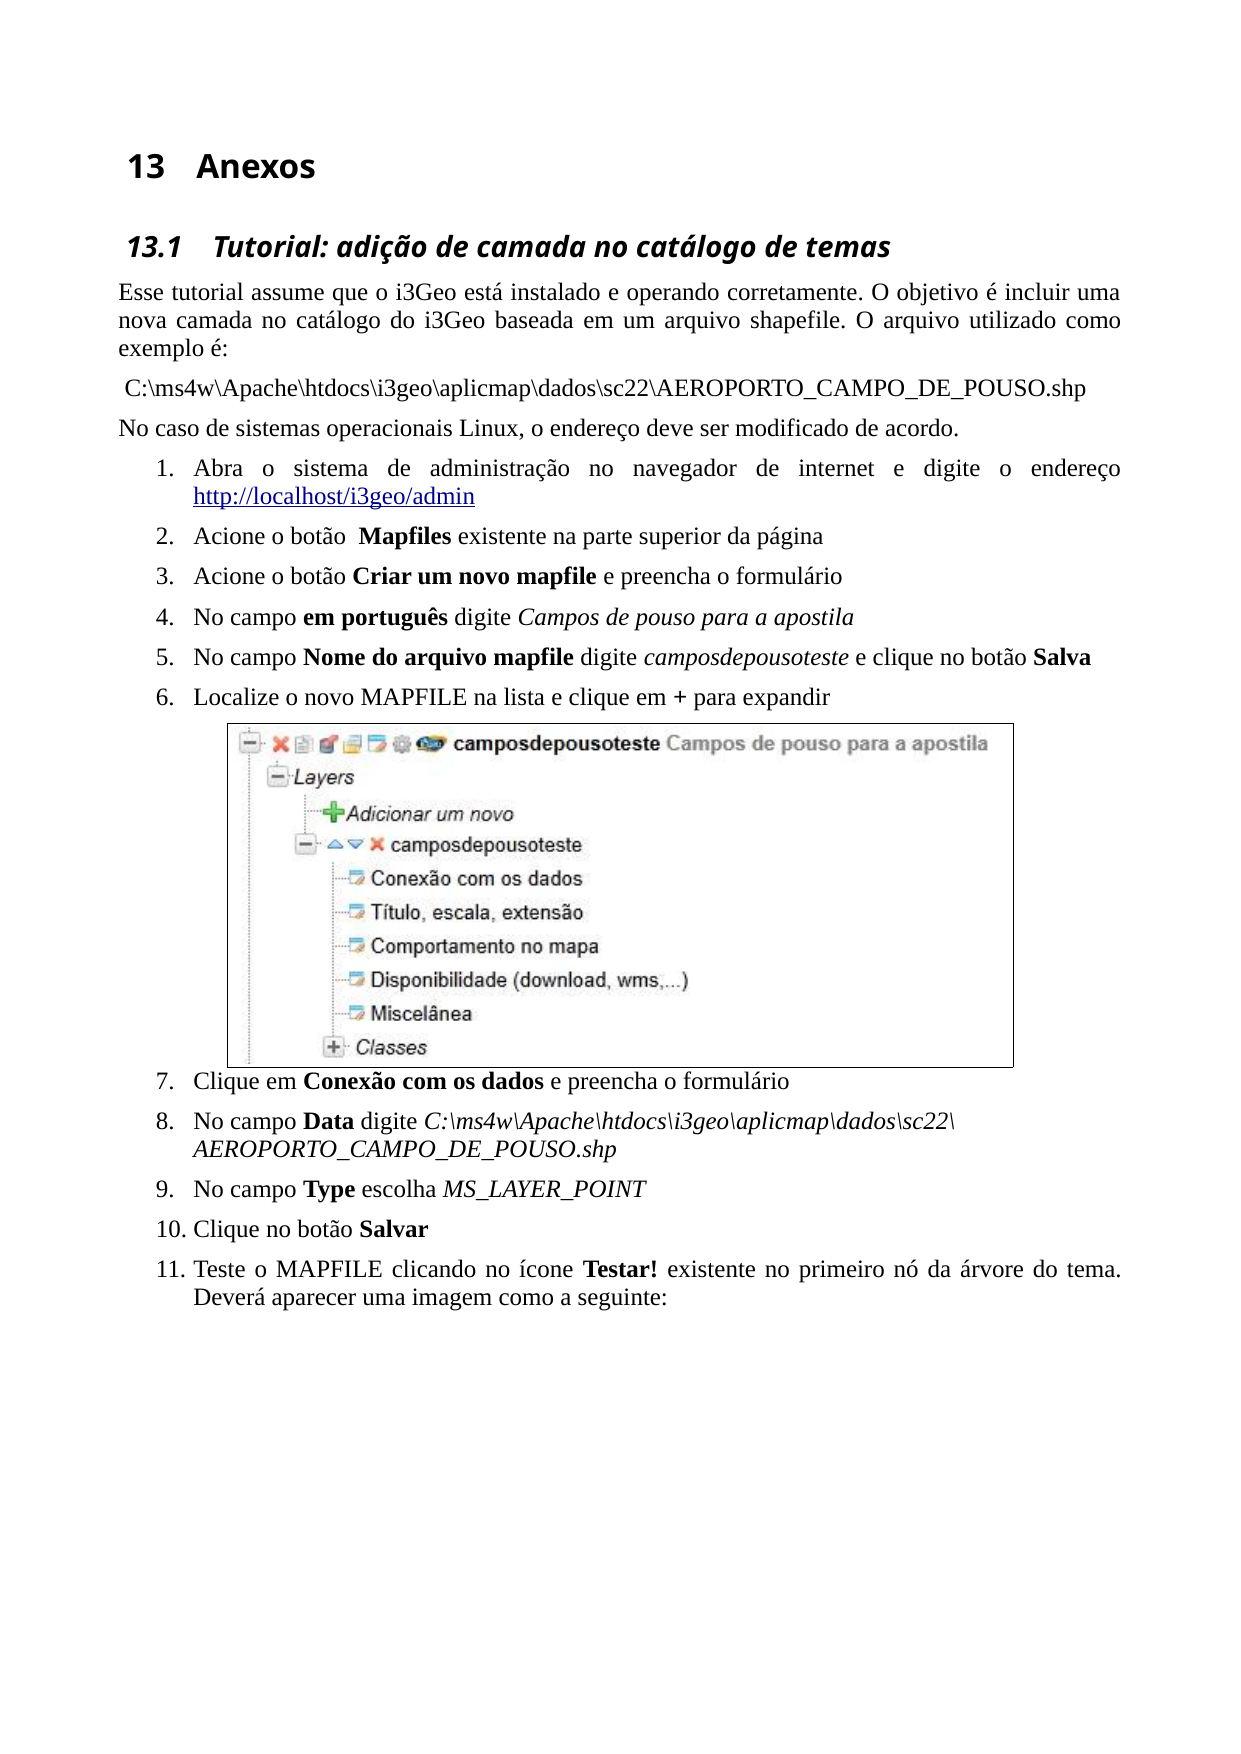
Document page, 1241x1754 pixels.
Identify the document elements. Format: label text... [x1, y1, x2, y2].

list Localize o novo MAPFILE na lista e clique em + para expandir [156, 683, 1122, 711]
list Abra o sistema de administração no navegador de internet e digite o endereço http://localhost/i3geo/admin [156, 454, 1122, 510]
list Acione o botão Criar um novo mapfile e preencha o formulário [156, 562, 1122, 590]
picture [230, 726, 1011, 1064]
text Esse tutorial assume que o i3Geo está instalado e operando corretamente. O objetivo é incluir uma nova camada no catálogo do i3Geo baseada em um arquivo shapefile. O arquivo utilizado como exemplo é: [118, 278, 1122, 361]
text C:\ms4w\Apache\htdocs\i3geo\aplicmap\dados\sc22\AEROPORTO_CAMPO_DE_POUSO.shp [118, 374, 1122, 402]
list Clique no botão Salvar [156, 1215, 1122, 1243]
list No campo Data digite C:\ms4w\Apache\htdocs\i3geo\aplicmap\dados\sc22\AEROPORTO_CAMPO_DE_POUSO.shp [156, 1107, 1122, 1163]
list No campo Type escolha MS_LAYER_POINT [156, 1175, 1122, 1203]
list Acione o botão Mapfiles existente na parte superior da página [156, 522, 1122, 550]
subtitle Anexos [118, 143, 1122, 188]
list Clique em Conexão com os dados e preencha o formulário [156, 1064, 1122, 1095]
list Teste o MAPFILE clicando no ícone Testar! existente no primeiro nó da árvore do tema. Deverá aparecer uma imagem como a seguinte: [156, 1256, 1122, 1311]
text No caso de sistemas operacionais Linux, o endereço deve ser modificado de acordo. [118, 414, 1122, 442]
list No campo Nome do arquivo mapfile digite camposdepousoteste e clique no botão Salva [156, 643, 1122, 671]
list No campo em português digite Campos de pouso para a apostila [156, 603, 1122, 630]
subtitle Tutorial: adição de camada no catálogo de temas [118, 226, 1122, 266]
